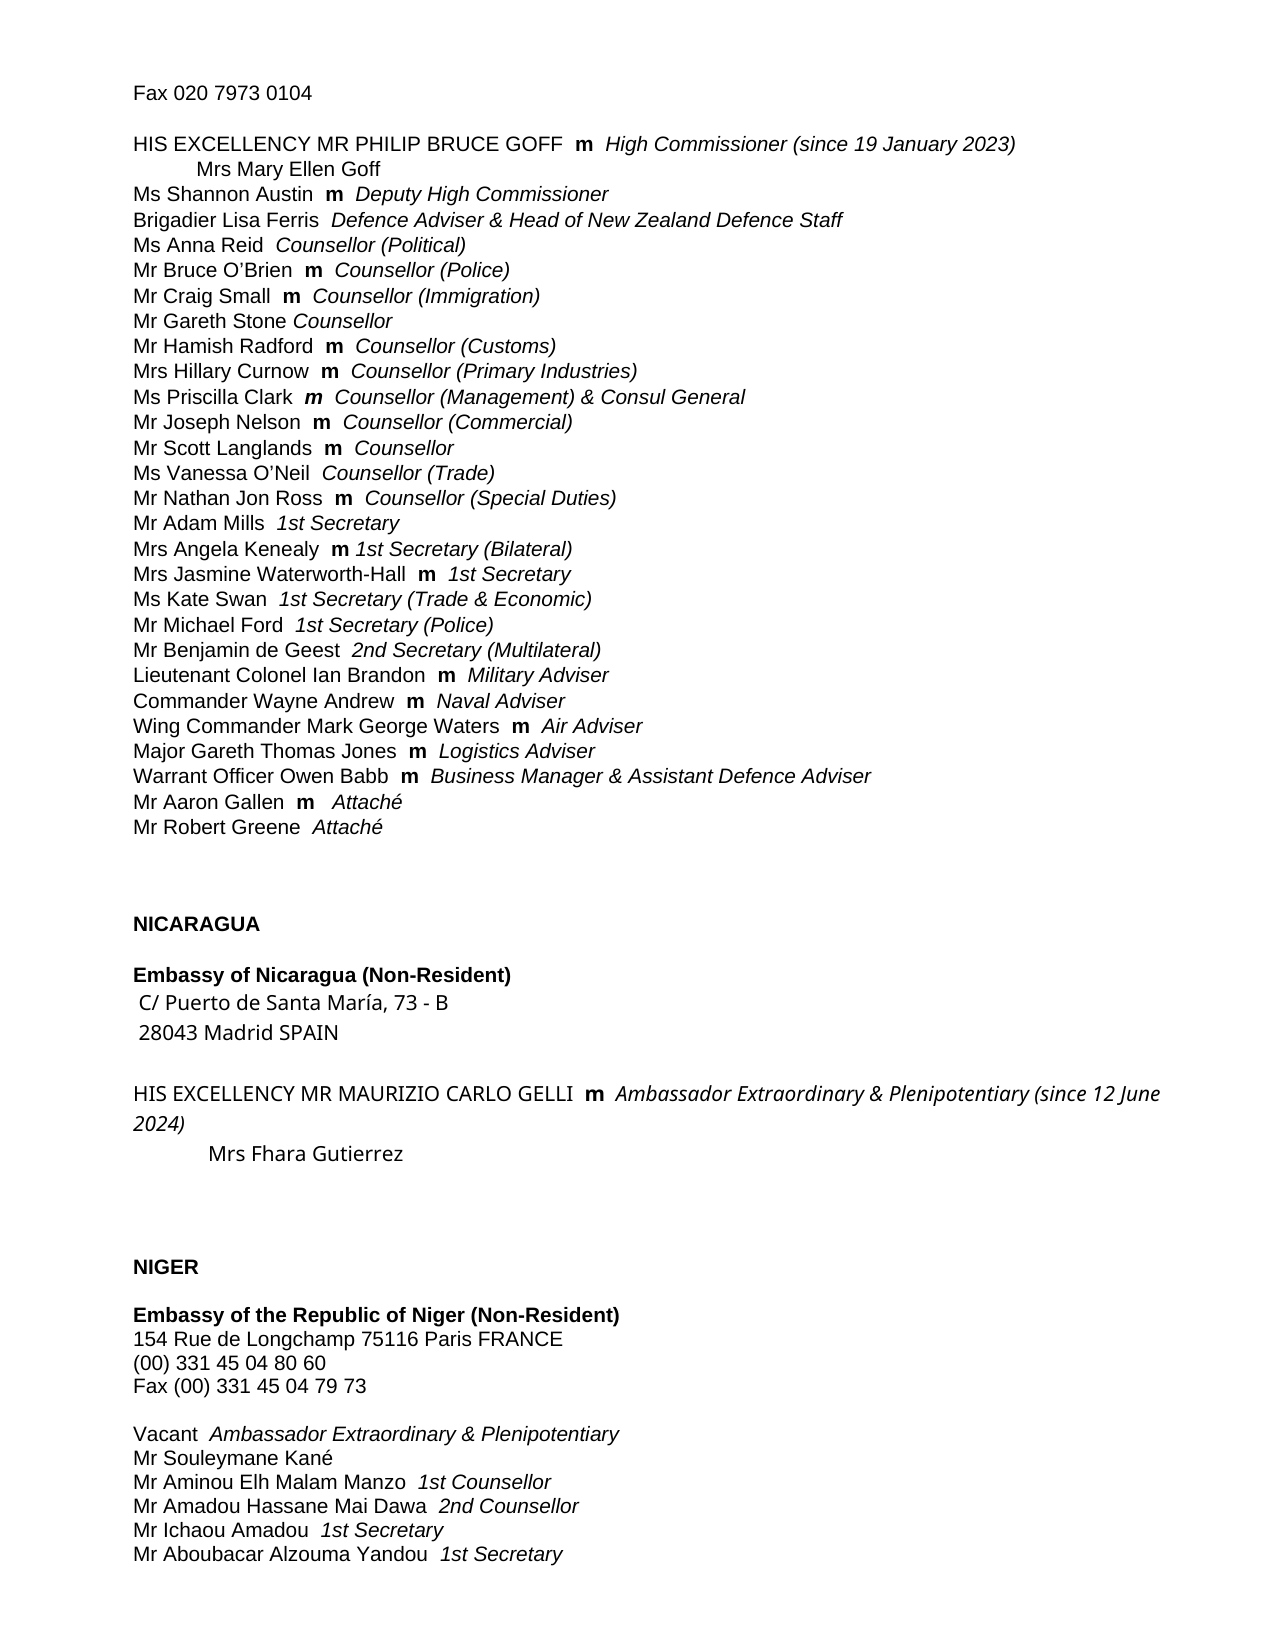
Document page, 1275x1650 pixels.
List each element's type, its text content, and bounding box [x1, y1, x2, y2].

text Mrs Angela Kenealy m 1st Secretary (Bilateral) [133, 537, 1181, 561]
text Lieutenant Colonel Ian Brandon m Military Adviser [133, 663, 1181, 687]
text Wing Commander Mark George Waters m Air Adviser [133, 714, 1181, 738]
text Mr Bruce O’Brien m Counsellor (Police) [133, 258, 1181, 282]
subtitle Embassy of the Republic of Niger (Non-Resident) [133, 1302, 1181, 1326]
text Mr Robert Greene Attaché [133, 815, 1181, 839]
text Mr Adam Mills 1st Secretary [133, 511, 1181, 535]
text Mr Scott Langlands m Counsellor [133, 435, 1181, 459]
text NIGER [133, 1254, 1181, 1278]
text Mrs Fhara Gutierrez [133, 1139, 1181, 1167]
text Fax (00) 331 45 04 79 73 [133, 1374, 1181, 1398]
text Warrant Officer Owen Babb m Business Manager & Assistant Defence Adviser [133, 764, 1181, 788]
text Ms Shannon Austin m Deputy High Commissioner [133, 182, 1181, 206]
text NICARAGUA [133, 912, 1181, 936]
text Mr Souleymane Kané [133, 1446, 1181, 1470]
text Commander Wayne Andrew m Naval Adviser [133, 688, 1181, 712]
text Fax 020 7973 0104 [133, 81, 1181, 105]
text Mr Hamish Radford m Counsellor (Customs) [133, 334, 1181, 358]
text Mrs Hillary Curnow m Counsellor (Primary Industries) [133, 359, 1181, 383]
text Mr Michael Ford 1st Secretary (Police) [133, 612, 1181, 636]
text Mr Aminou Elh Malam Manzo 1st Counsellor [133, 1470, 1181, 1494]
text Ms Vanessa O’Neil Counsellor (Trade) [133, 461, 1181, 484]
text (00) 331 45 04 80 60 [133, 1350, 1181, 1374]
text Mr Nathan Jon Ross m Counsellor (Special Duties) [133, 486, 1181, 510]
text Mr Ichaou Amadou 1st Secretary [133, 1518, 1181, 1542]
text Mr Benjamin de Geest 2nd Secretary (Multilateral) [133, 638, 1181, 662]
text 154 Rue de Longchamp 75116 Paris FRANCE [133, 1326, 1181, 1350]
text Mr Aboubacar Alzouma Yandou 1st Secretary [133, 1542, 1181, 1566]
text Ms Kate Swan 1st Secretary (Trade & Economic) [133, 587, 1181, 611]
text Brigadier Lisa Ferris Defence Adviser & Head of New Zealand Defence Staff [133, 207, 1181, 231]
text HIS EXCELLENCY MR PHILIP BRUCE GOFF m High Commissioner (since 19 January 2023) [133, 132, 1181, 156]
text Mr Amadou Hassane Mai Dawa 2nd Counsellor [133, 1494, 1181, 1518]
text Embassy of Nicaragua (Non-Resident) C/ Puerto de Santa María, 73 - B 28043 Madrid SPAIN [133, 963, 1181, 1047]
text Mr Gareth Stone Counsellor [133, 309, 1181, 333]
text Vacant Ambassador Extraordinary & Plenipotentiary [133, 1422, 1181, 1446]
text Mr Craig Small m Counsellor (Immigration) [133, 283, 1181, 307]
text Ms Priscilla Clark m Counsellor (Management) & Consul General [133, 385, 1181, 409]
text Mr Joseph Nelson m Counsellor (Commercial) [133, 410, 1181, 434]
text Major Gareth Thomas Jones m Logistics Adviser [133, 739, 1181, 763]
text Ms Anna Reid Counsellor (Political) [133, 233, 1181, 257]
text Mrs Mary Ellen Goff [133, 157, 1181, 181]
text HIS EXCELLENCY MR MAURIZIO CARLO GELLI m Ambassador Extraordinary & Plenipotentiary (since 12 June 2024) [133, 1079, 1181, 1137]
text Mrs Jasmine Waterworth-Hall m 1st Secretary [133, 562, 1181, 586]
text Mr Aaron Gallen m Attaché [133, 790, 1181, 814]
